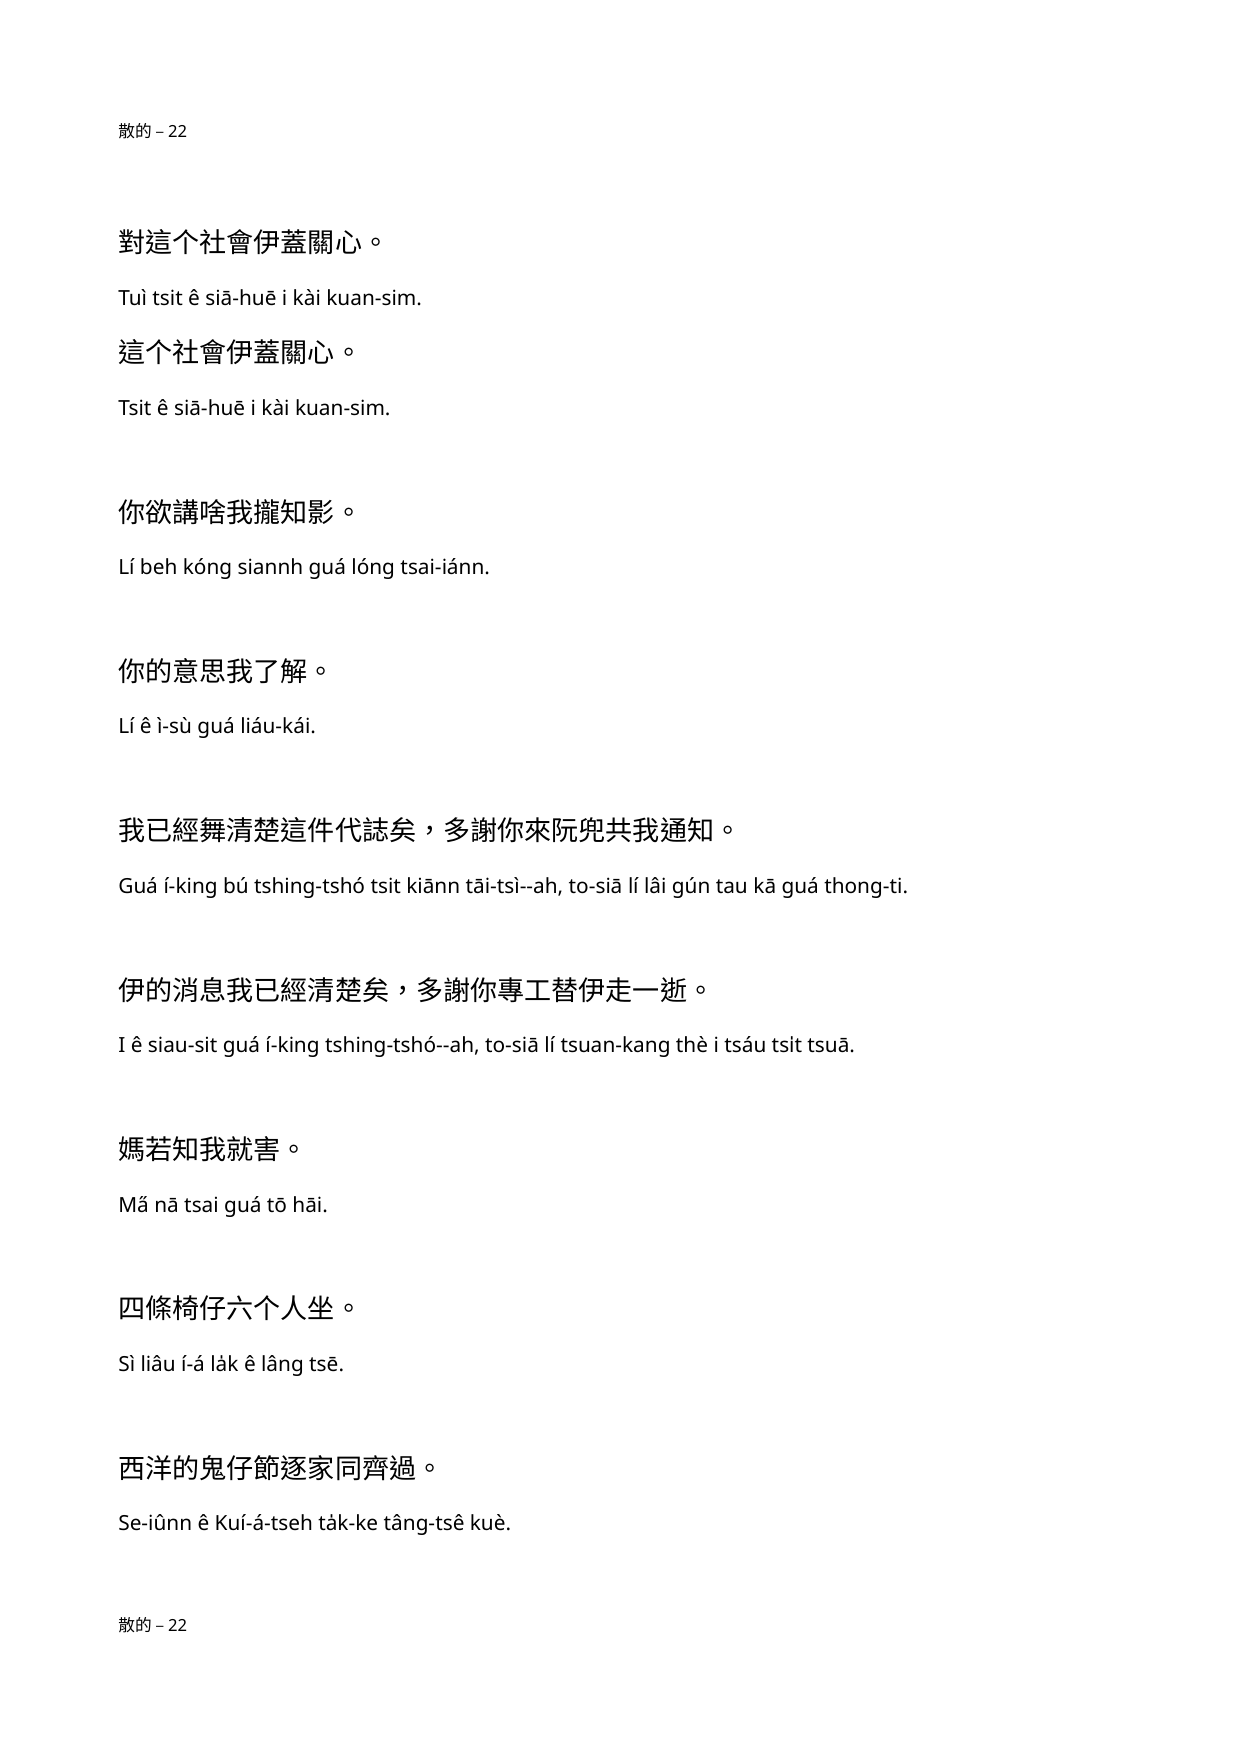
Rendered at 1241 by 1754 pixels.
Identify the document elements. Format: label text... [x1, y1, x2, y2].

text Lí ê ì-sù guá liáu-kái. [118, 712, 1122, 740]
text 這个社會伊蓋關心。 [118, 331, 1122, 371]
text 對這个社會伊蓋關心。 [118, 221, 1122, 260]
text Tuì tsit ê siā-huē i kài kuan-sim. [118, 283, 1122, 311]
text 我已經舞清楚這件代誌矣，多謝你來阮兜共我通知。 [118, 809, 1122, 849]
text 媽若知我就害。 [118, 1128, 1122, 1167]
text 你欲講啥我攏知影。 [118, 491, 1122, 530]
text I ê siau-sit guá í-king tshing-tshó--ah, to-siā lí tsuan-kang thè i tsáu tsi̍t tsuā. [118, 1030, 1122, 1059]
text Lí beh kóng siannh guá lóng tsai-iánn. [118, 552, 1122, 581]
text 西洋的鬼仔節逐家同齊過。 [118, 1447, 1122, 1486]
text Ma̋ nā tsai guá tō hāi. [118, 1190, 1122, 1218]
text 四條椅仔六个人坐。 [118, 1287, 1122, 1327]
text Sì liâu í-á la̍k ê lâng tsē. [118, 1349, 1122, 1378]
text 伊的消息我已經清楚矣，多謝你專工替伊走一逝。 [118, 969, 1122, 1008]
text 你的意思我了解。 [118, 650, 1122, 689]
text Se-iûnn ê Kuí-á-tseh ta̍k-ke tâng-tsê kuè. [118, 1508, 1122, 1537]
text Tsit ê siā-huē i kài kuan-sim. [118, 393, 1122, 421]
text Guá í-king bú tshing-tshó tsit kiānn tāi-tsì--ah, to-siā lí lâi gún tau kā guá thong-ti. [118, 871, 1122, 899]
